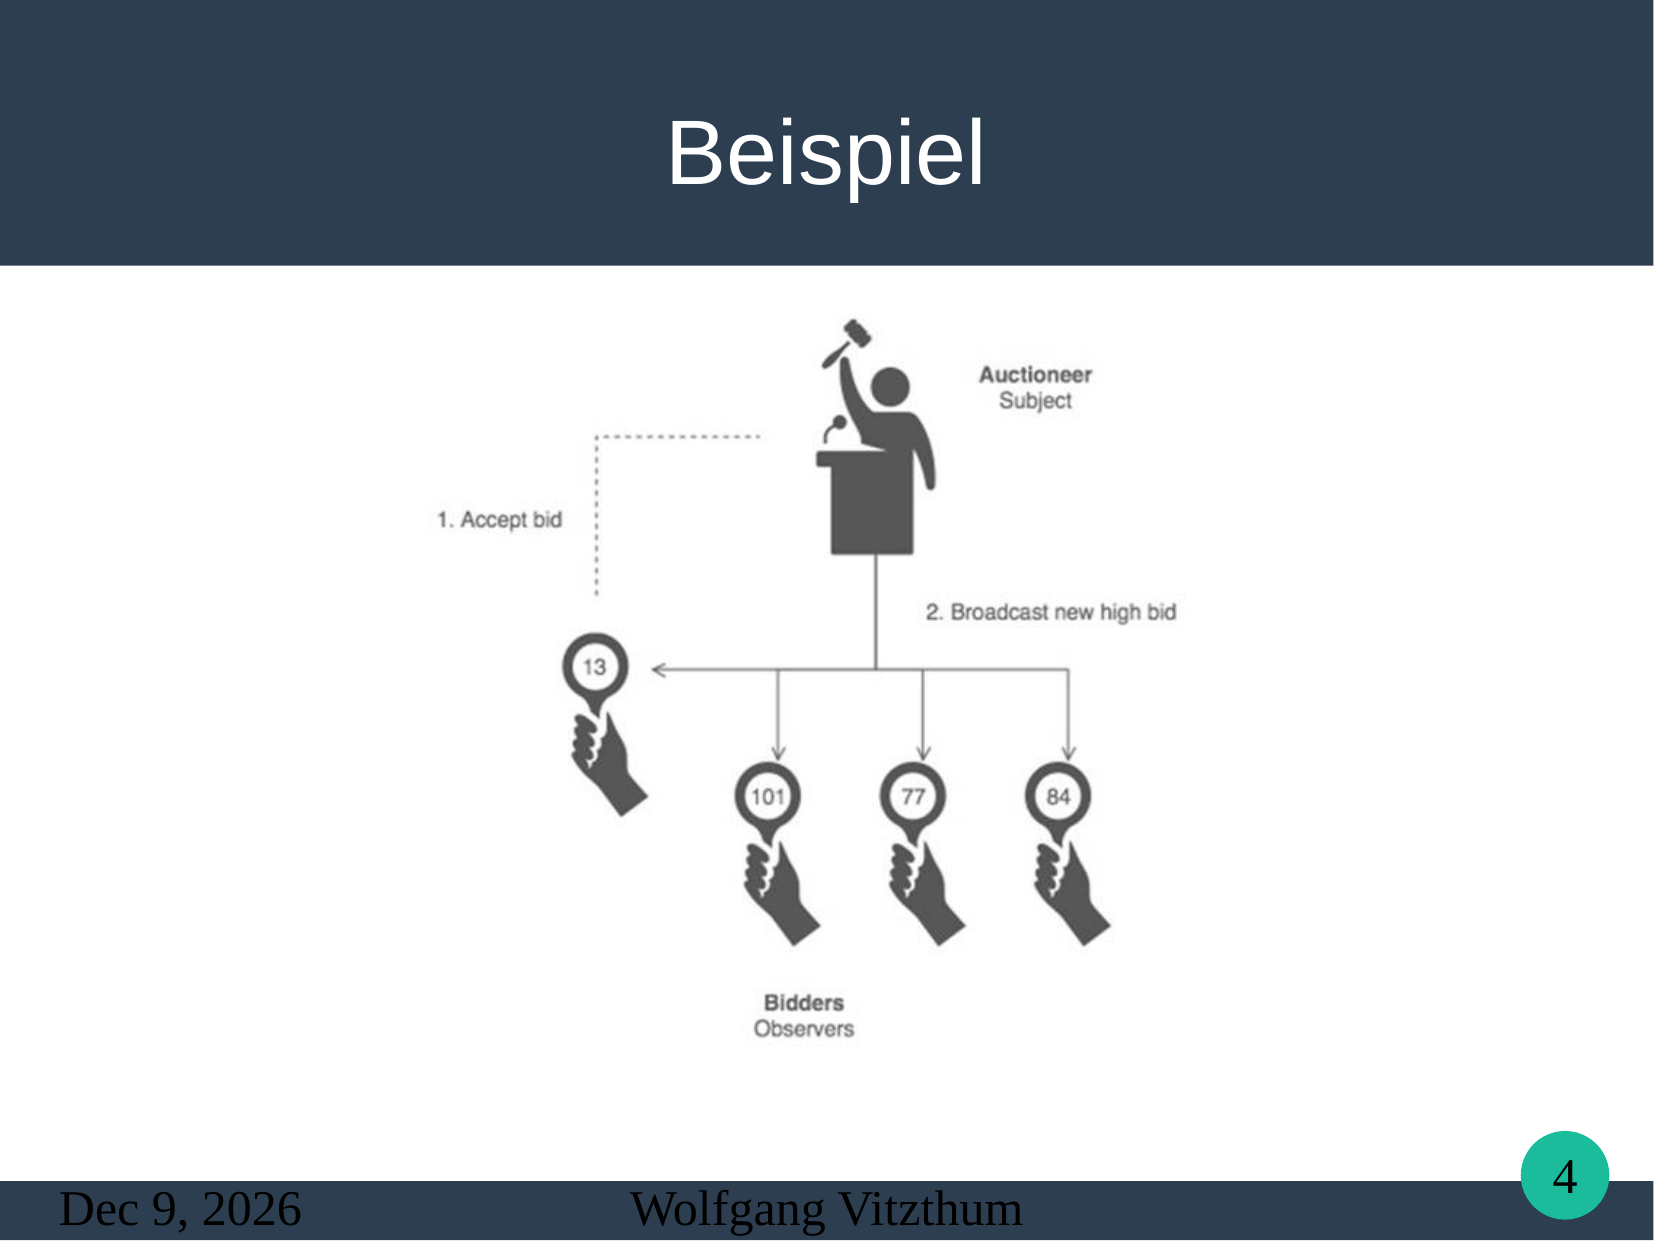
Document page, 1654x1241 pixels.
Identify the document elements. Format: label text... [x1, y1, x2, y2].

picture [383, 304, 1241, 1063]
title Beispiel [82, 49, 1571, 257]
